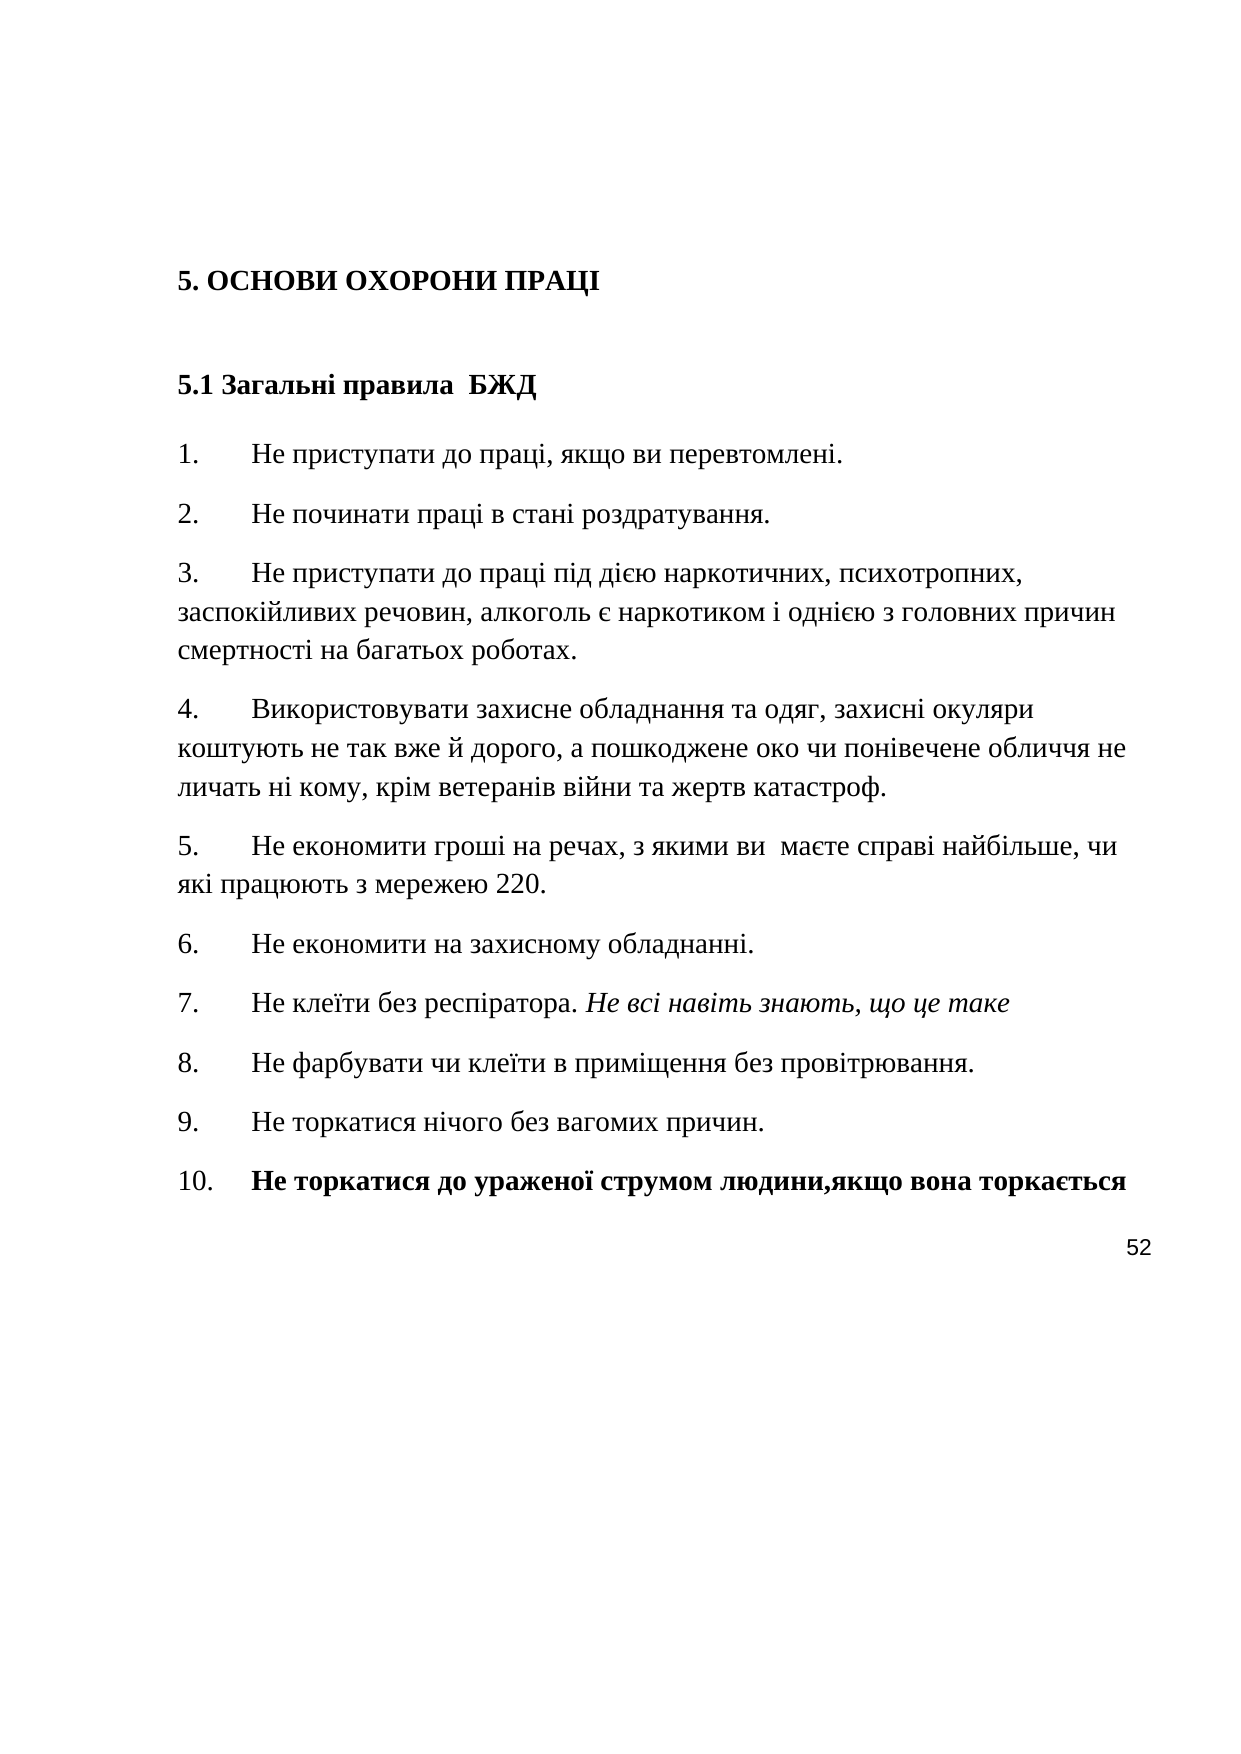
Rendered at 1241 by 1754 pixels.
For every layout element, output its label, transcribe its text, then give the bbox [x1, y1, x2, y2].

list Не приступати до праці, якщо ви перевтомлені. [177, 436, 1152, 470]
text 5.1 Загальні правила БЖД [177, 367, 1152, 400]
list Не фарбувати чи клеїти в приміщення без провітрювання. [177, 1045, 1152, 1078]
text 5. ОСНОВИ ОХОРОНИ ПРАЦІ [177, 263, 1152, 297]
list Не приступати до праці під дією наркотичних, психотропних, заспокійливих речовин, алкоголь є наркотиком і однією з головних причин смертності на багатьох роботах. [177, 555, 1152, 666]
list Не торкатися нічого без вагомих причин. [177, 1104, 1152, 1138]
list Використовувати захисне обладнання та одяг, захисні окуляри коштують не так вже й дорого, а пошкоджене око чи понівечене обличчя не личать ні кому, крім ветеранів війни та жертв катастроф. [177, 692, 1152, 802]
list Не починати праці в стані роздратування. [177, 496, 1152, 529]
list Не економити гроші на речах, з якими ви маєте справі найбільше, чи які працюють з мережею 220. [177, 828, 1152, 900]
list Не економити на захисному обладнанні. [177, 926, 1152, 959]
list Не торкатися до ураженої струмом людини,якщо вона торкається [177, 1163, 1152, 1197]
list Не клеїти без респіратора. Не всі навіть знають, що це таке [177, 985, 1152, 1019]
